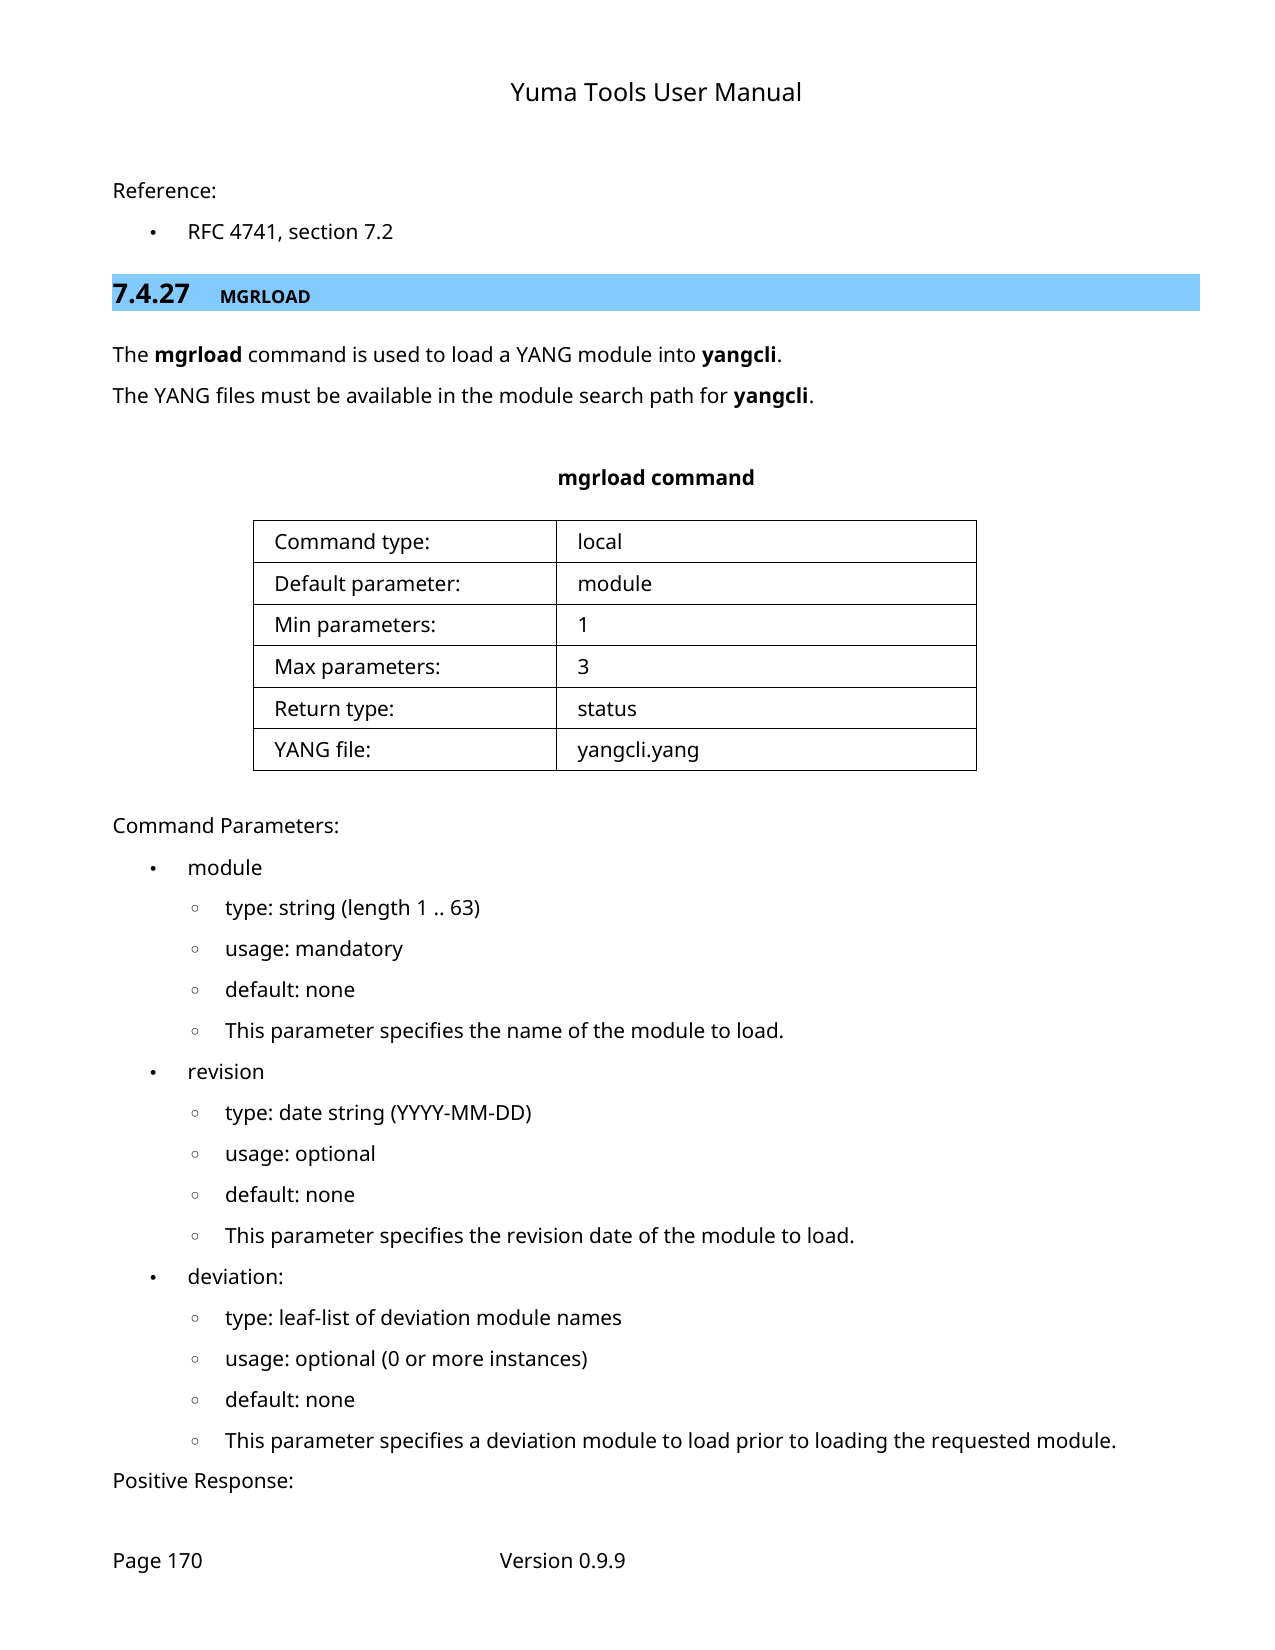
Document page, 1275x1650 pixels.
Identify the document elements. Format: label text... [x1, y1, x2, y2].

list type: date string (YYYY-MM-DD) [187, 1098, 1200, 1127]
table_cell yangcli.yang [557, 729, 976, 770]
list This parameter specifies the name of the module to load. [187, 1016, 1200, 1045]
list usage: optional (0 or more instances) [187, 1344, 1200, 1372]
list default: none [187, 1180, 1200, 1208]
table_cell Min parameters: [254, 605, 556, 645]
table_cell Default parameter: [254, 563, 556, 603]
table_cell Return type: [254, 688, 556, 728]
table_cell YANG file: [254, 729, 556, 770]
list revision [150, 1057, 1200, 1086]
list type: string (length 1 .. 63) [187, 893, 1200, 922]
list deviation: [150, 1262, 1200, 1290]
text Command Parameters: [112, 812, 1200, 840]
list This parameter specifies the revision date of the module to load. [187, 1221, 1200, 1249]
list RFC 4741, section 7.2 [150, 217, 1200, 245]
list module [150, 853, 1200, 881]
list usage: optional [187, 1139, 1200, 1168]
table_cell module [557, 563, 976, 603]
table_cell status [557, 688, 976, 728]
text Reference: [112, 176, 1200, 204]
text Positive Response: [112, 1467, 1200, 1495]
list This parameter specifies a deviation module to load prior to loading the requested module. [187, 1426, 1200, 1454]
table_cell 1 [557, 605, 976, 645]
subtitle mgrload command [127, 463, 1185, 492]
text The mgrload command is used to load a YANG module into yangcli. [112, 341, 1200, 369]
table_header local [557, 521, 976, 562]
list usage: mandatory [187, 934, 1200, 963]
list default: none [187, 975, 1200, 1004]
text The YANG files must be available in the module search path for yangcli. [112, 382, 1200, 410]
table_cell Max parameters: [254, 646, 556, 687]
table_cell 3 [557, 646, 976, 687]
subtitle mgrload [112, 274, 1200, 311]
list type: leaf-list of deviation module names [187, 1303, 1200, 1331]
list default: none [187, 1385, 1200, 1413]
table_header Command type: [254, 521, 556, 562]
